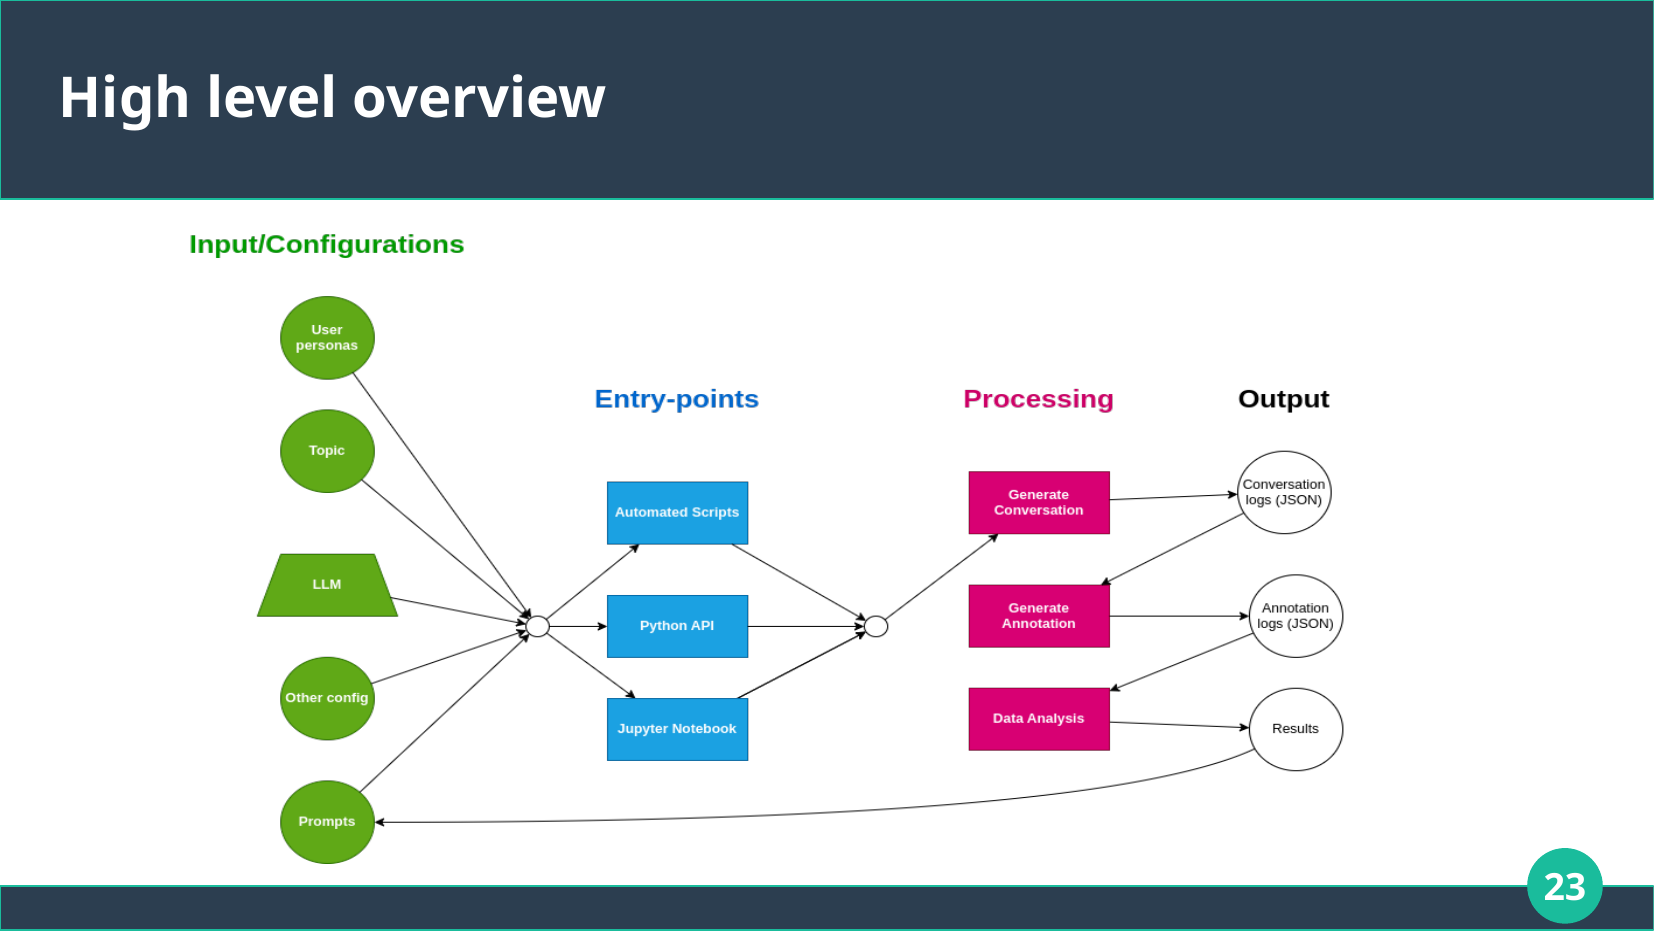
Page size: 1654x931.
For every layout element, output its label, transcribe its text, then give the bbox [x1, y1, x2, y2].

title High level overview [59, 37, 1595, 155]
picture [187, 224, 1424, 864]
